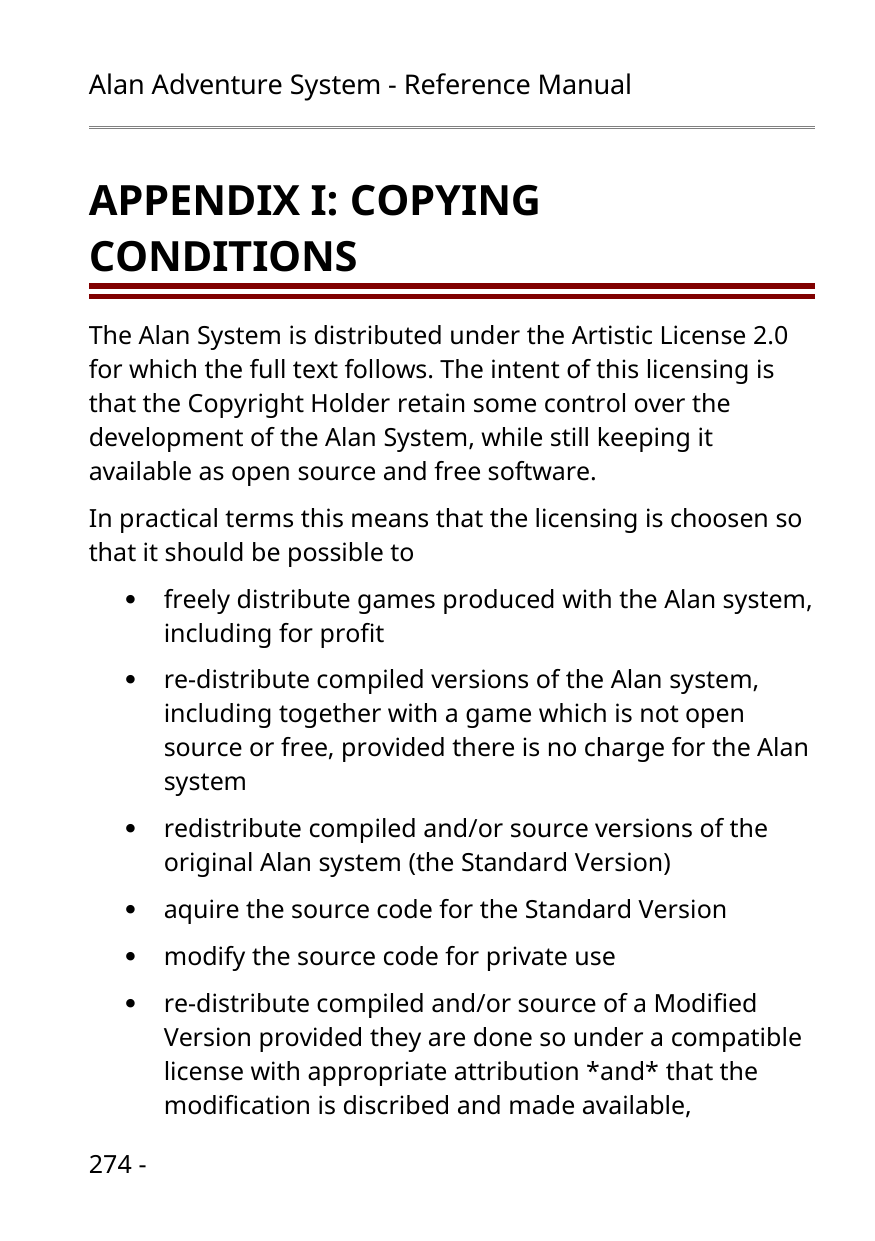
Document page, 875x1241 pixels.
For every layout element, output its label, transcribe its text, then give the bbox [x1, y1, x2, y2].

list re-distribute compiled and/or source of a Modified Version provided they are done so under a compatible license with appropriate attribution *and* that the modification is discribed and made available, [126, 986, 815, 1122]
text In practical terms this means that the licensing is choosen so that it should be possible to [88, 501, 815, 569]
list redistribute compiled and/or source versions of the original Alan system (the Standard Version) [126, 811, 815, 879]
list re-distribute compiled versions of the Alan system, including together with a game which is not open source or free, provided there is no charge for the Alan system [126, 662, 815, 798]
list freely distribute games produced with the Alan system, including for profit [126, 582, 815, 649]
list aquire the source code for the Standard Version [126, 892, 815, 926]
text The Alan System is distributed under the Artistic License 2.0 for which the full text follows. The intent of this licensing is that the Copyright Holder retain some control over the development of the Alan System, while still keeping it available as open source and free software. [88, 318, 815, 488]
list modify the source code for private use [126, 939, 815, 973]
subtitle Copying Conditions [88, 171, 815, 299]
